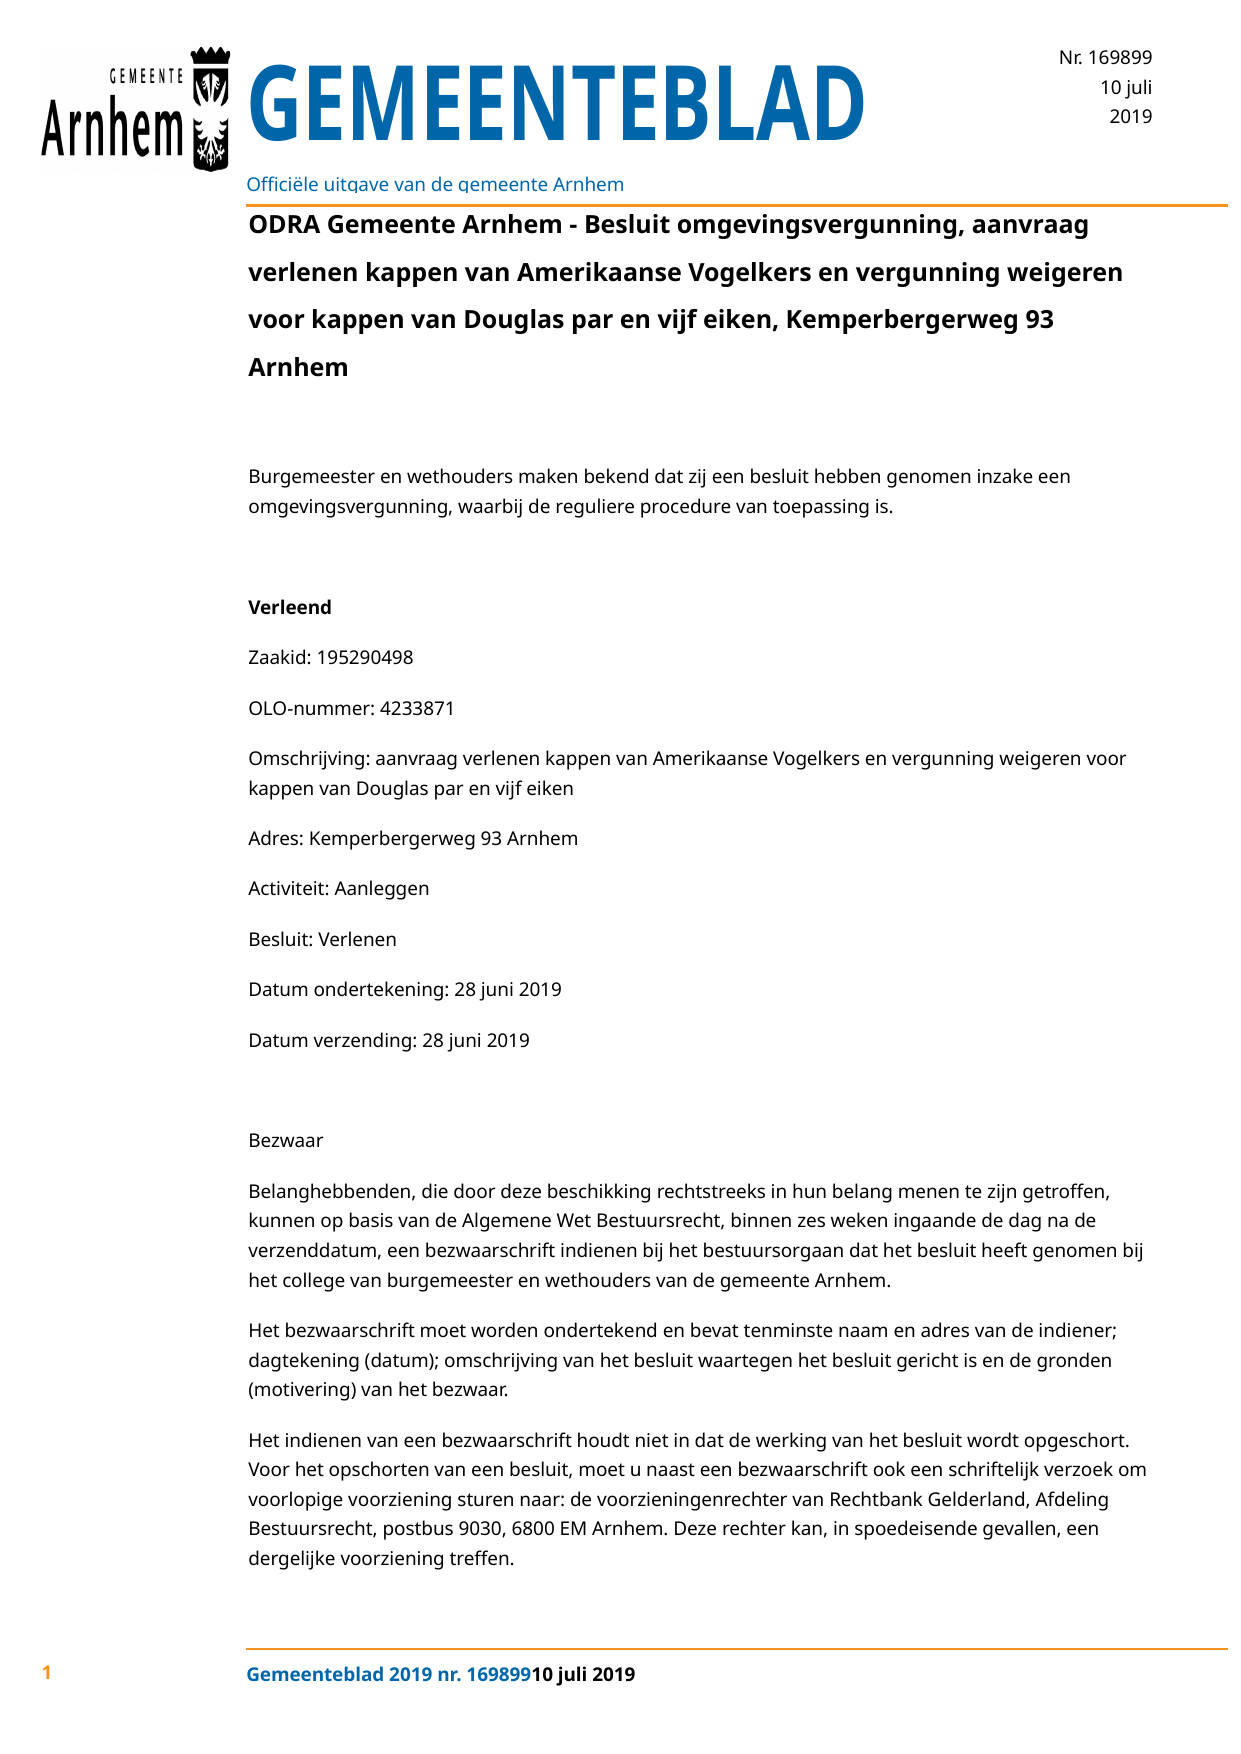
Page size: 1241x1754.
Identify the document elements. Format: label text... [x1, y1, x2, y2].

text Het indienen van een bezwaarschrift houdt niet in dat de werking van het besluit wordt opgeschort. Voor het opschorten van een besluit, moet u naast een bezwaarschrift ook een schriftelijk verzoek om voorlopige voorziening sturen naar: de voorzieningenrechter van Rechtbank Gelderland, Afdeling Bestuursrecht, postbus 9030, 6800 EM Arnhem. Deze rechter kan, in spoedeisende gevallen, een dergelijke voorziening treffen. [248, 1427, 1152, 1571]
text Het bezwaarschrift moet worden ondertekend en bevat tenminste naam en adres van de indiener; dagtekening (datum); omschrijving van het besluit waartegen het besluit gericht is en de gronden (motivering) van het bezwaar. [248, 1317, 1152, 1402]
text ODRA Gemeente Arnhem - Besluit omgevingsvergunning, aanvraag verlenen kappen van Amerikaanse Vogelkers en vergunning weigeren voor kappen van Douglas par en vijf eiken, Kemperbergerweg 93 Arnhem [248, 207, 1152, 384]
text OLO-nummer: 4233871 [248, 695, 1152, 721]
text Verleend [248, 594, 1152, 620]
text Omschrijving: aanvraag verlenen kappen van Amerikaanse Vogelkers en vergunning weigeren voor kappen van Douglas par en vijf eiken [248, 745, 1152, 801]
text Zaakid: 195290498 [248, 644, 1152, 670]
picture [41, 47, 231, 172]
text Activiteit: Aanleggen [248, 876, 1152, 901]
text Belanghebbenden, die door deze beschikking rechtstreeks in hun belang menen te zijn getroffen, kunnen op basis van de Algemene Wet Bestuursrecht, binnen zes weken ingaande de dag na de verzenddatum, een bezwaarschrift indienen bij het bestuursorgaan dat het besluit heeft genomen bij het college van burgemeester en wethouders van de gemeente Arnhem. [248, 1178, 1152, 1293]
text Datum ondertekening: 28 juni 2019 [248, 976, 1152, 1002]
text Burgemeester en wethouders maken bekend dat zij een besluit hebben genomen inzake een omgevingsvergunning, waarbij de reguliere procedure van toepassing is. [248, 463, 1152, 519]
text Adres: Kemperbergerweg 93 Arnhem [248, 825, 1152, 851]
text Besluit: Verlenen [248, 926, 1152, 952]
text Bezwaar [248, 1128, 1152, 1153]
text Datum verzending: 28 juni 2019 [248, 1027, 1152, 1053]
